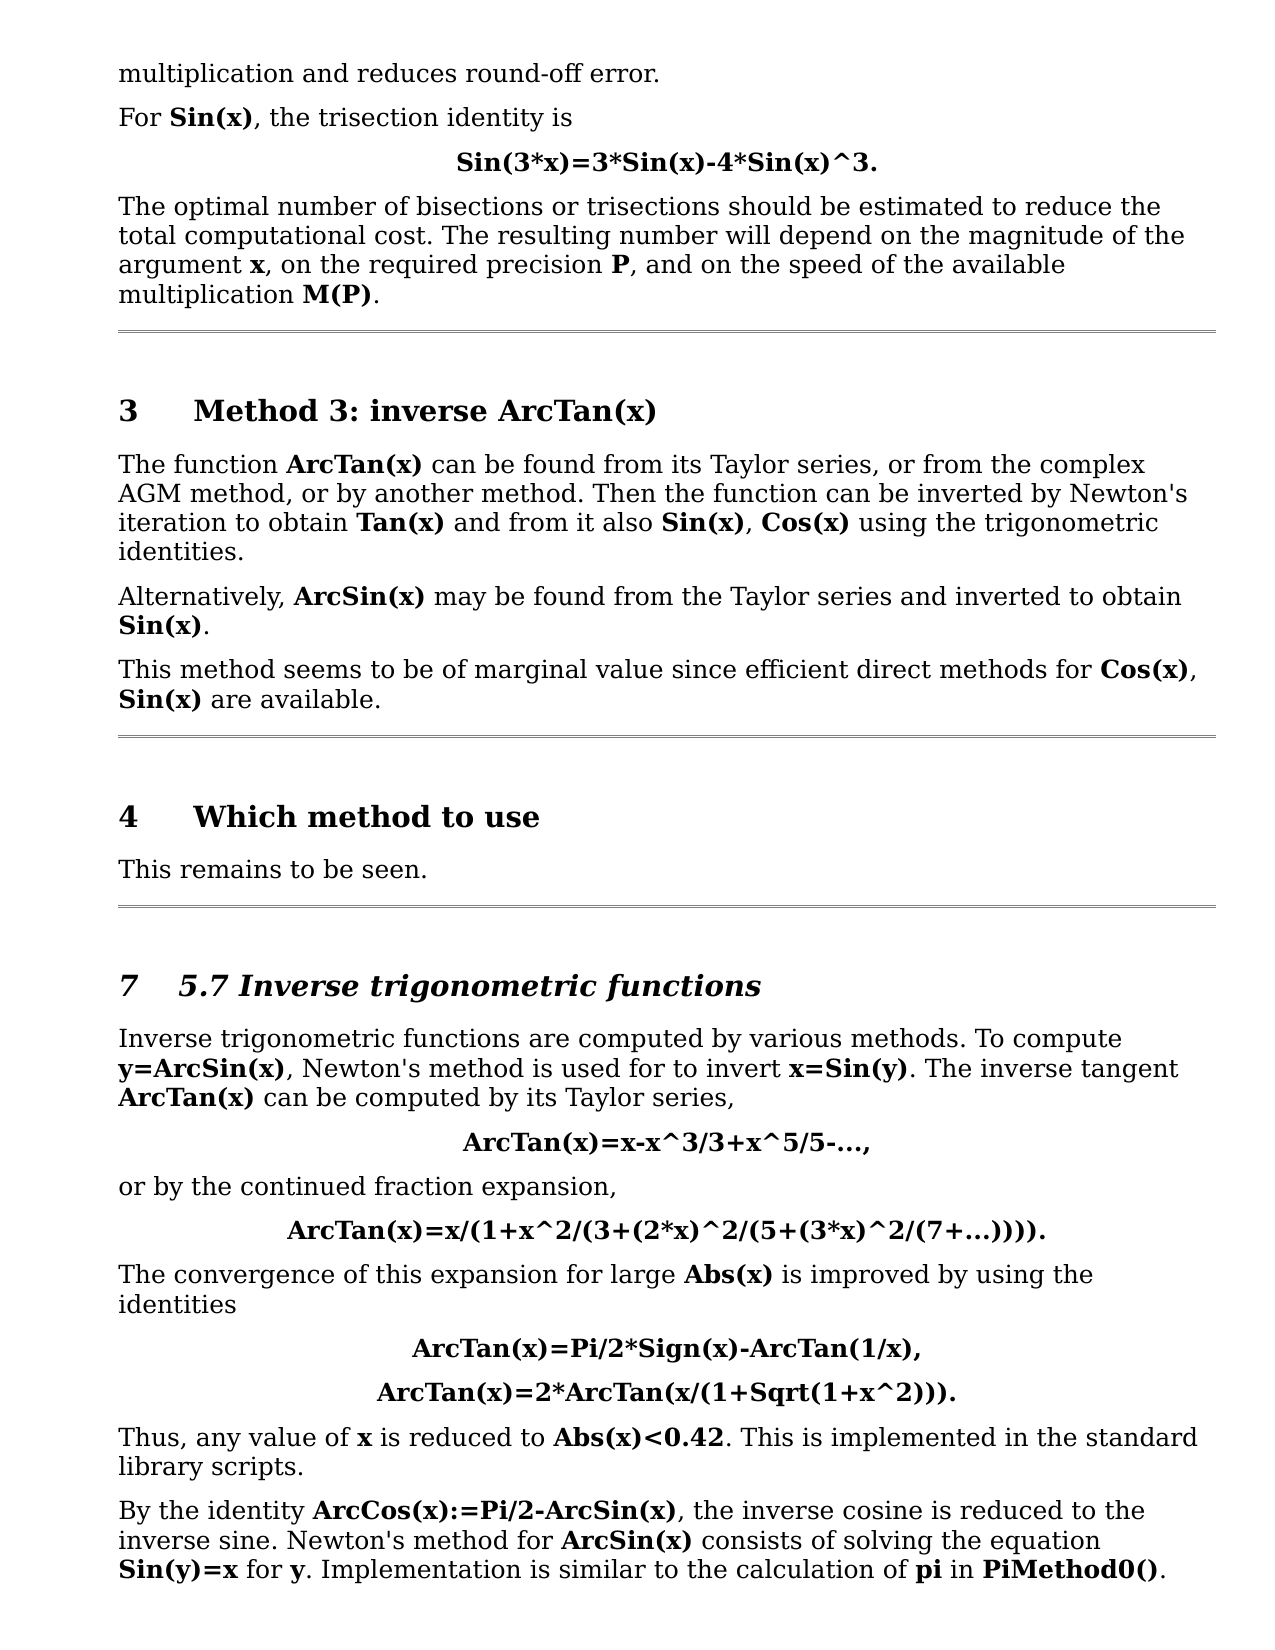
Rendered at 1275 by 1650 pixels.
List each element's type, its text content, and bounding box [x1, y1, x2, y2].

text Thus, any value of x is reduced to Abs(x)<0.42. This is implemented in the standard library scripts. [118, 1423, 1216, 1481]
text This method seems to be of marginal value since efficient direct methods for Cos(x), Sin(x) are available. [118, 656, 1216, 714]
subtitle Method 3: inverse ArcTan(x) [118, 394, 1216, 429]
text For Sin(x), the trisection identity is [118, 103, 1216, 133]
subtitle Which method to use [118, 800, 1216, 834]
text The function ArcTan(x) can be found from its Taylor series, or from the complex AGM method, or by another method. Then the function can be inverted by Newton's iteration to obtain Tan(x) and from it also Sin(x), Cos(x) using the trigonometric identities. [118, 450, 1216, 567]
subtitle 5.7 Inverse trigonometric functions [118, 969, 1216, 1004]
text By the identity ArcCos(x):=Pi/2-ArcSin(x), the inverse cosine is reduced to the inverse sine. Newton's method for ArcSin(x) consists of solving the equation Sin(y)=x for y. Implementation is similar to the calculation of pi in PiMethod0(). [118, 1496, 1216, 1584]
text Alternatively, ArcSin(x) may be found from the Taylor series and inverted to obtain Sin(x). [118, 582, 1216, 641]
text or by the continued fraction expansion, [118, 1172, 1216, 1201]
text ArcTan(x)=2*ArcTan(x/(1+Sqrt(1+x^2))). [118, 1378, 1216, 1408]
text Sin(3*x)=3*Sin(x)-4*Sin(x)^3. [118, 148, 1216, 177]
text ArcTan(x)=x/(1+x^2/(3+(2*x)^2/(5+(3*x)^2/(7+...)))). [118, 1216, 1216, 1246]
text The convergence of this expansion for large Abs(x) is improved by using the identities [118, 1261, 1216, 1319]
text Inverse trigonometric functions are computed by various methods. To compute y=ArcSin(x), Newton's method is used for to invert x=Sin(y). The inverse tangent ArcTan(x) can be computed by its Taylor series, [118, 1025, 1216, 1113]
text This remains to be seen. [118, 855, 1216, 884]
text ArcTan(x)=Pi/2*Sign(x)-ArcTan(1/x), [118, 1334, 1216, 1363]
text multiplication and reduces round-off error. [118, 59, 1216, 88]
text The optimal number of bisections or trisections should be estimated to reduce the total computational cost. The resulting number will depend on the magnitude of the argument x, on the required precision P, and on the speed of the available multiplication M(P). [118, 192, 1216, 309]
text ArcTan(x)=x-x^3/3+x^5/5-..., [118, 1128, 1216, 1157]
